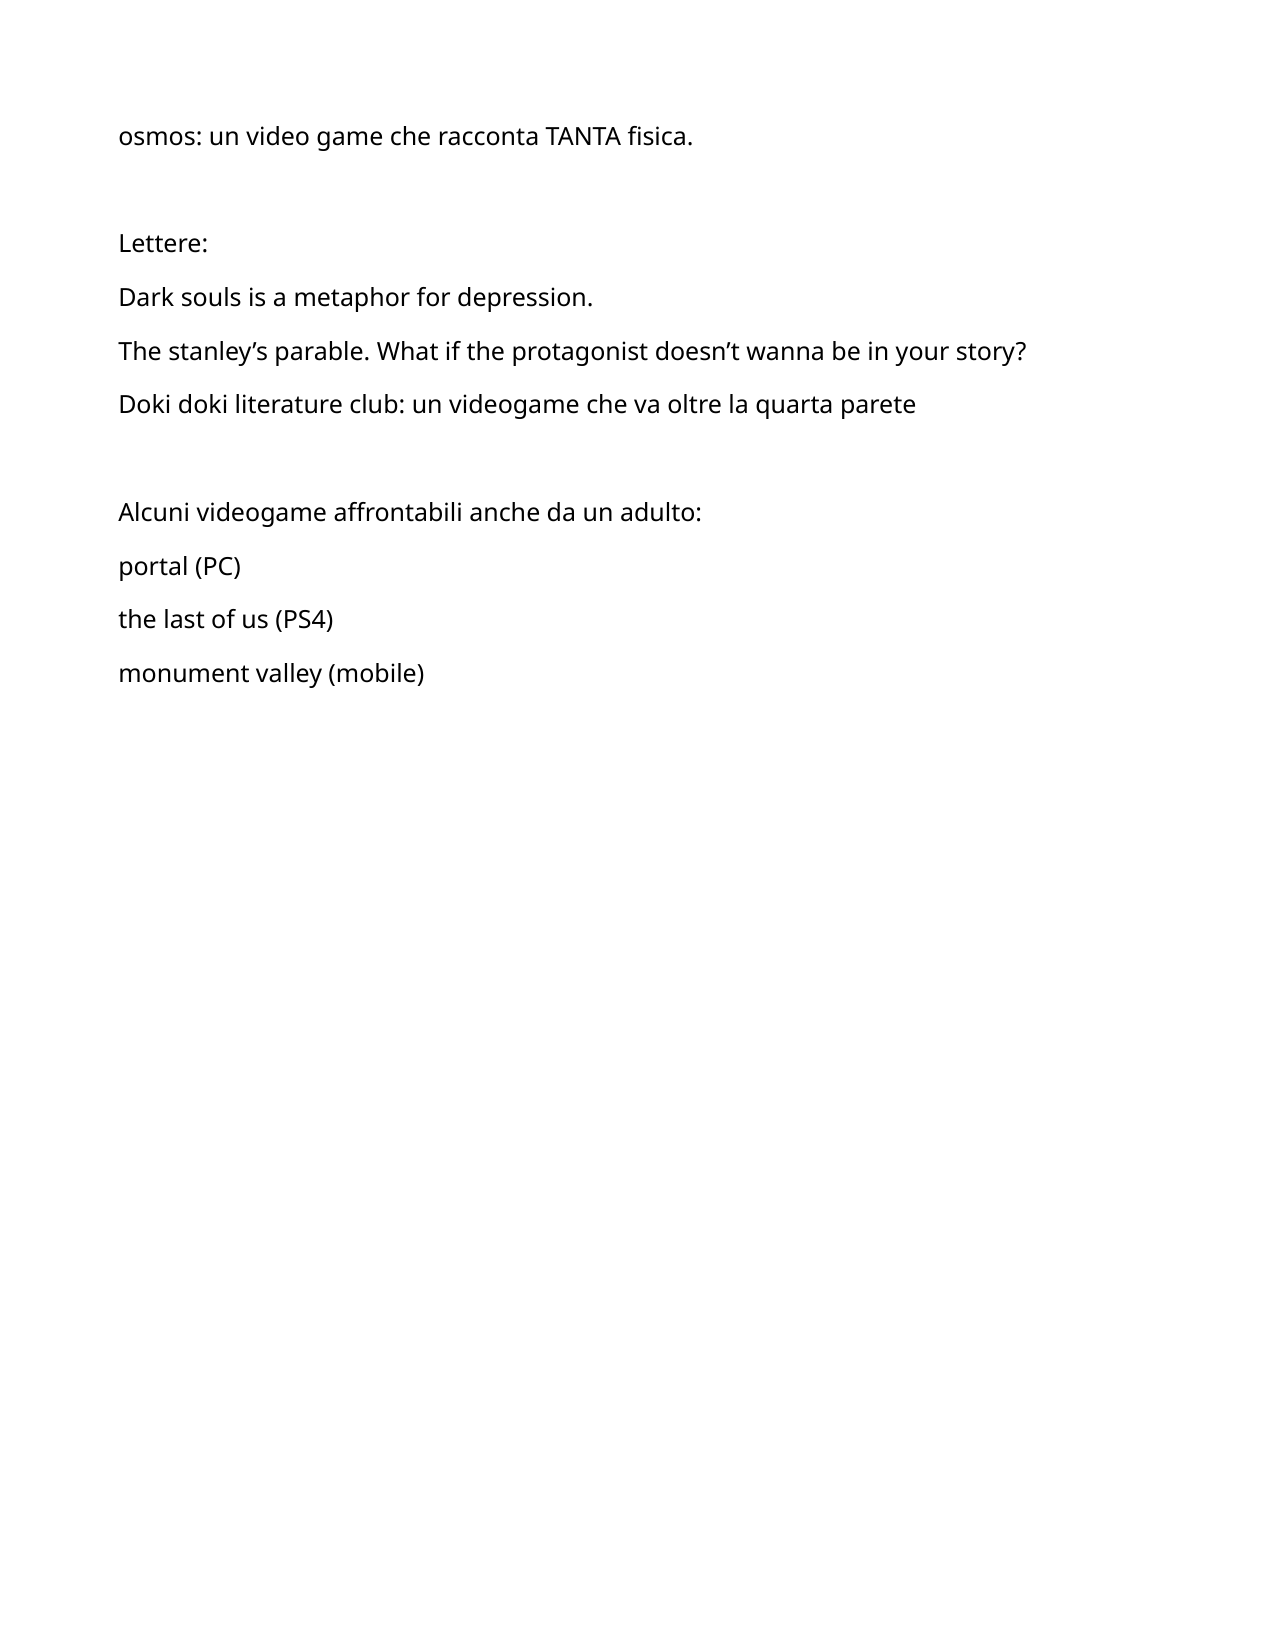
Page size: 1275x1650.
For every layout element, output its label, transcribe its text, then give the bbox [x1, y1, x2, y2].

text Dark souls is a metaphor for depression. [118, 279, 1157, 313]
text Alcuni videogame affrontabili anche da un adulto: [118, 494, 1157, 528]
text Doki doki literature club: un videogame che va oltre la quarta parete [118, 387, 1157, 421]
text the last of us (PS4) [118, 602, 1157, 636]
text osmos: un video game che racconta TANTA fisica. [118, 118, 1157, 152]
text portal (PC) [118, 548, 1157, 582]
text monument valley (mobile) [118, 656, 1157, 690]
text Lettere: [118, 226, 1157, 260]
text The stanley’s parable. What if the protagonist doesn’t wanna be in your story? [118, 333, 1157, 367]
